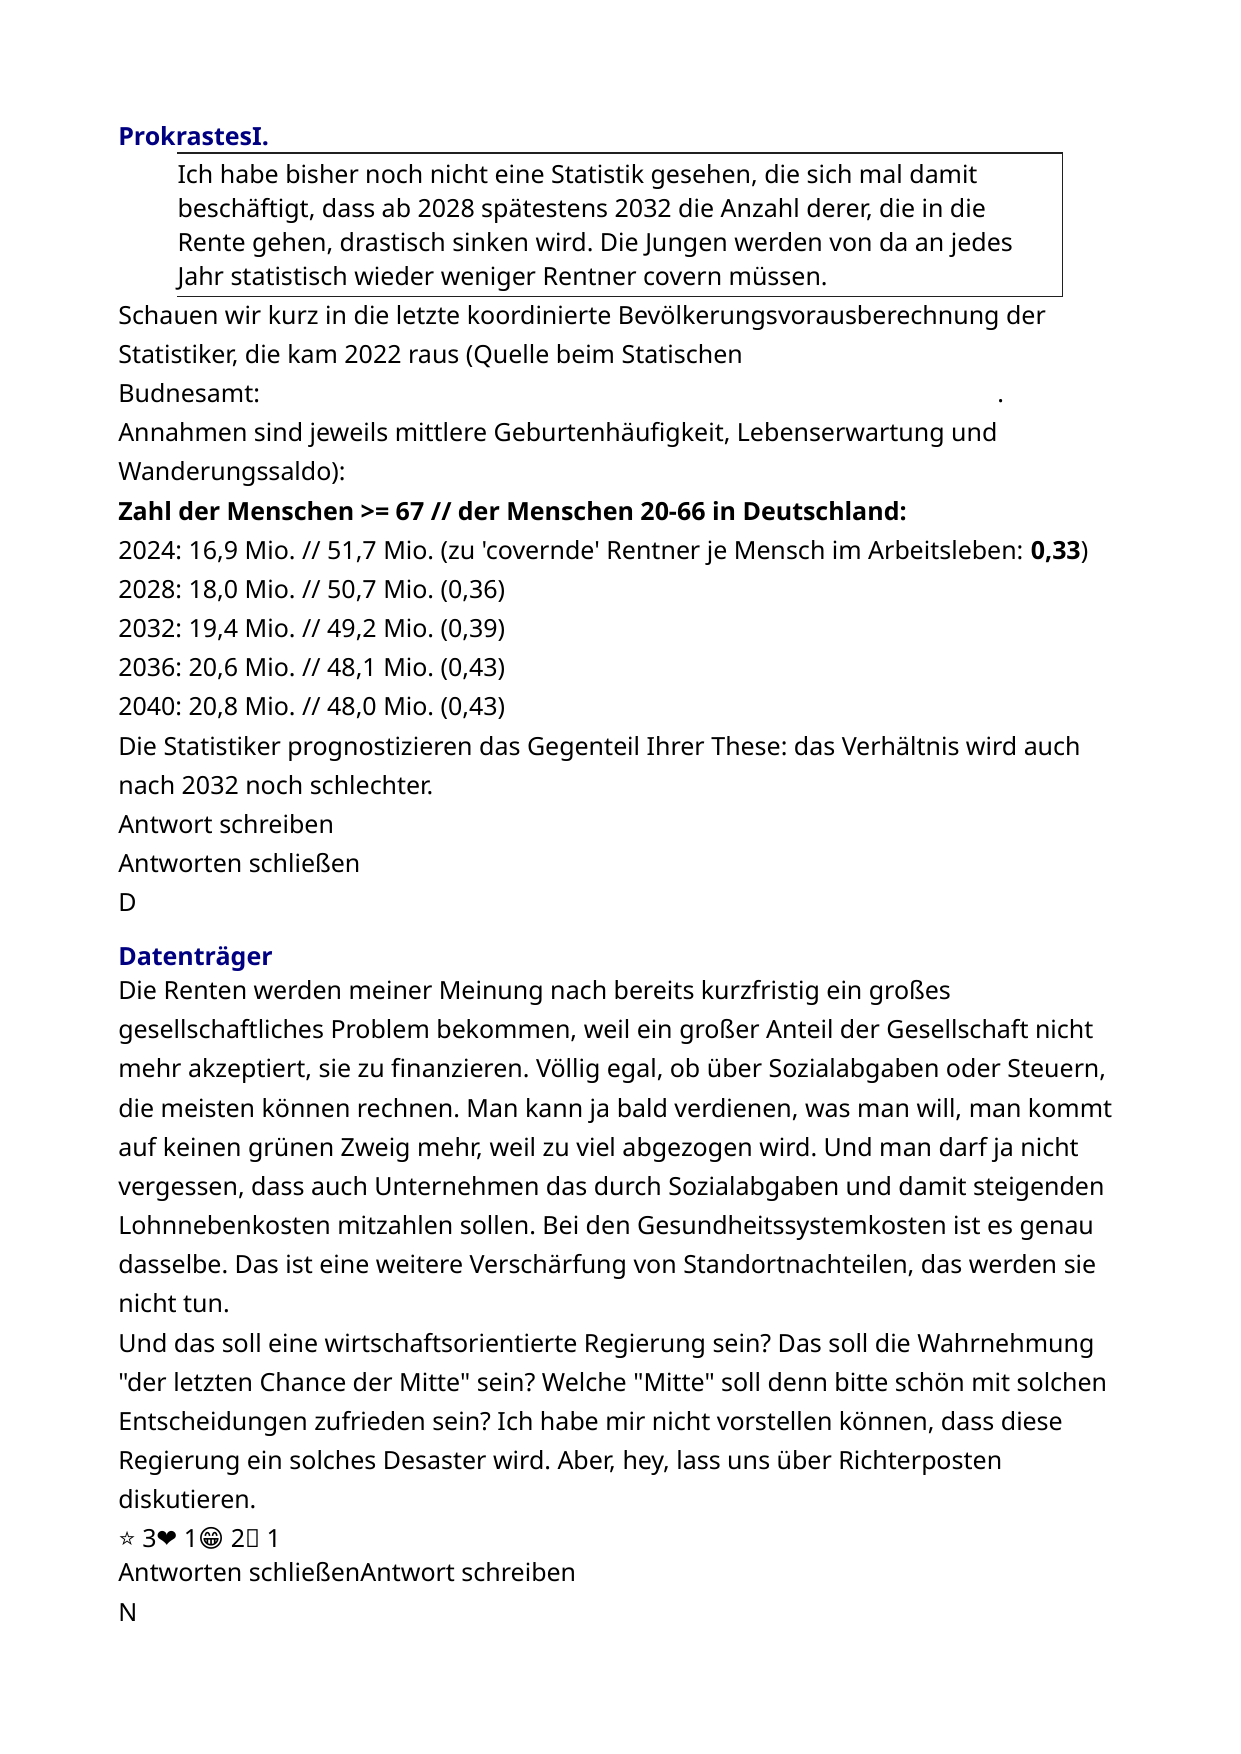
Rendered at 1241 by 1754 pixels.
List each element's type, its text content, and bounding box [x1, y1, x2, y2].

text Antworten schließenAntwort schreiben [118, 1555, 1122, 1589]
text Antworten schließen [118, 846, 1122, 880]
text Antwort schreiben [118, 807, 1122, 841]
text D [118, 885, 1122, 919]
subtitle Datenträger [118, 939, 1122, 973]
text 2028: 18,0 Mio. // 50,7 Mio. (0,36) [118, 572, 1122, 606]
text Ich habe bisher noch nicht eine Statistik gesehen, die sich mal damit beschäftigt, dass ab 2028 spätestens 2032 die Anzahl derer, die in die Rente gehen, drastisch sinken wird. Die Jungen werden von da an jedes Jahr statistisch wieder weniger Rentner covern müssen. [177, 154, 1062, 296]
text N [118, 1594, 1122, 1628]
text ⭐️ 3❤️ 1😁 2🤨 1 [118, 1521, 1122, 1555]
text 2036: 20,6 Mio. // 48,1 Mio. (0,43) [118, 650, 1122, 684]
text Und das soll eine wirtschaftsorientierte Regierung sein? Das soll die Wahrnehmung "der letzten Chance der Mitte" sein? Welche "Mitte" soll denn bitte schön mit solchen Entscheidungen zufrieden sein? Ich habe mir nicht vorstellen können, dass diese Regierung ein solches Desaster wird. Aber, hey, lass uns über Richterposten diskutieren. [118, 1325, 1122, 1516]
text 2024: 16,9 Mio. // 51,7 Mio. (zu 'covernde' Rentner je Mensch im Arbeitsleben: 0,33) [118, 532, 1122, 566]
text Die Statistiker prognostizieren das Gegenteil Ihrer These: das Verhältnis wird auch nach 2032 noch schlechter. [118, 728, 1122, 801]
text Schauen wir kurz in die letzte koordinierte Bevölkerungsvorausberechnung der Statistiker, die kam 2022 raus (Quelle beim Statischen Budnesamt: https://service.destatis.de/bevoelkerungspyramide/index.html. Annahmen sind jeweils mittlere Geburtenhäufigkeit, Lebenserwartung und Wanderungssaldo): [118, 297, 1122, 488]
text 2040: 20,8 Mio. // 48,0 Mio. (0,43) [118, 689, 1122, 723]
text 2032: 19,4 Mio. // 49,2 Mio. (0,39) [118, 611, 1122, 645]
subtitle ProkrastesI. [118, 118, 1122, 152]
text Zahl der Menschen >= 67 // der Menschen 20-66 in Deutschland: [118, 493, 1122, 527]
text Die Renten werden meiner Meinung nach bereits kurzfristig ein großes gesellschaftliches Problem bekommen, weil ein großer Anteil der Gesellschaft nicht mehr akzeptiert, sie zu finanzieren. Völlig egal, ob über Sozialabgaben oder Steuern, die meisten können rechnen. Man kann ja bald verdienen, was man will, man kommt auf keinen grünen Zweig mehr, weil zu viel abgezogen wird. Und man darf ja nicht vergessen, dass auch Unternehmen das durch Sozialabgaben und damit steigenden Lohnnebenkosten mitzahlen sollen. Bei den Gesundheitssystemkosten ist es genau dasselbe. Das ist eine weitere Verschärfung von Standortnachteilen, das werden sie nicht tun. [118, 973, 1122, 1320]
